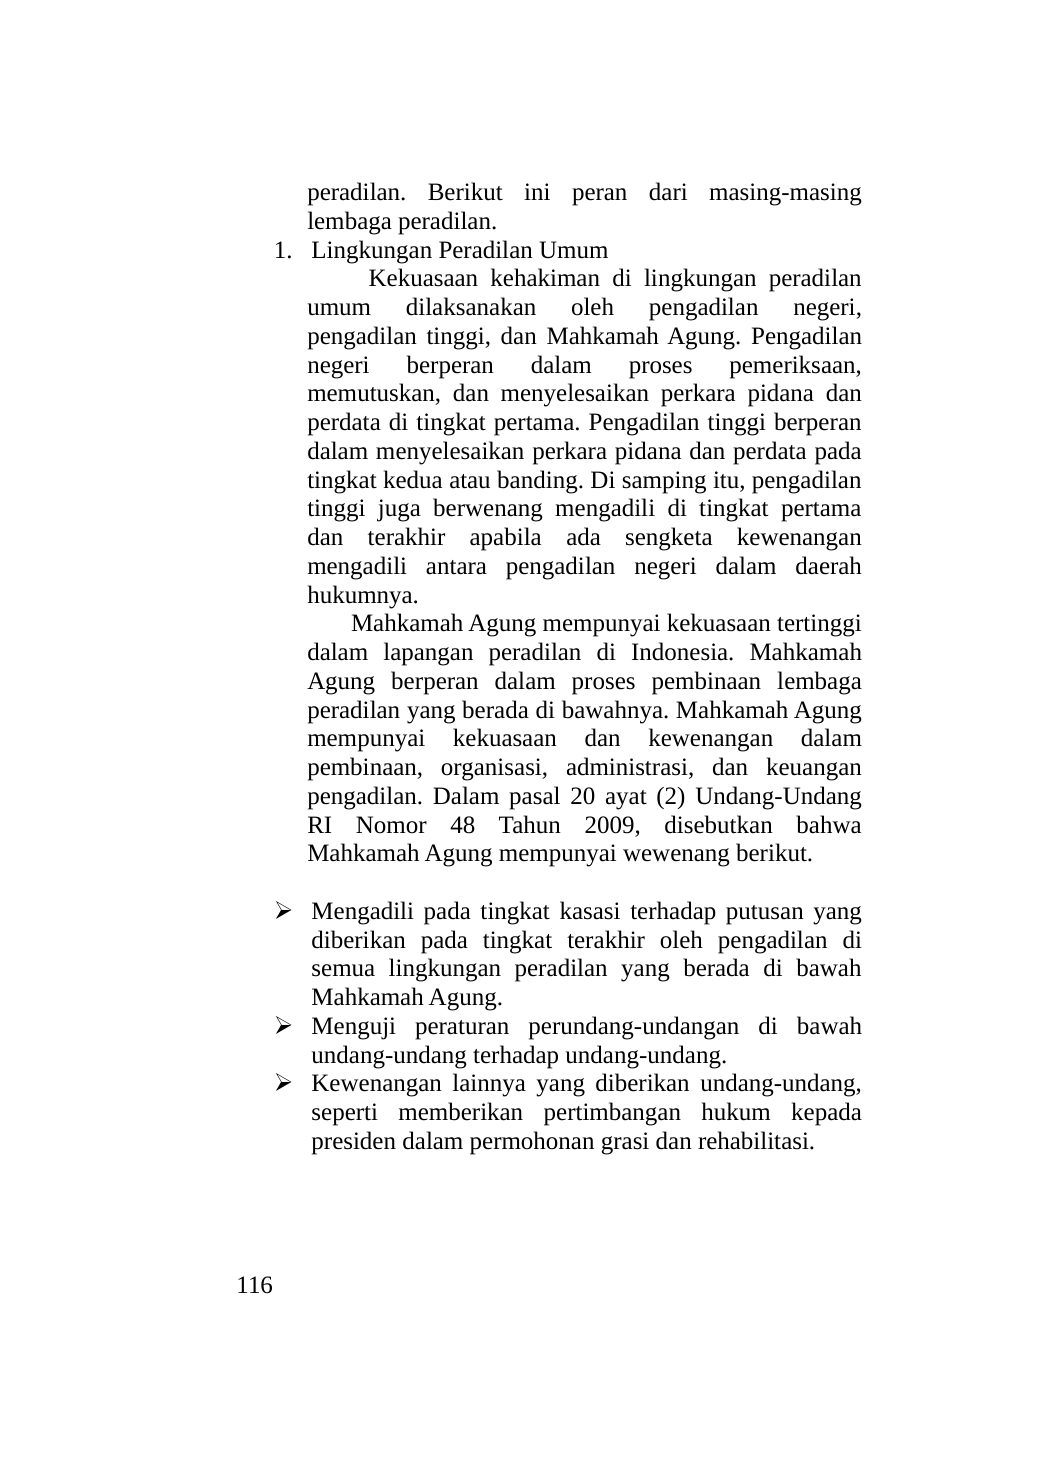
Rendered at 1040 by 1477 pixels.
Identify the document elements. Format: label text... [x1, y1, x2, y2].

text Mahkamah Agung mempunyai kekuasaan tertinggi dalam lapangan peradilan di Indonesia. Mahkamah Agung berperan dalam proses pembinaan lembaga peradilan yang berada di bawahnya. Mahkamah Agung mempunyai kekuasaan dan kewenangan dalam pembinaan, organisasi, administrasi, dan keuangan pengadilan. Dalam pasal 20 ayat (2) Undang-Undang RI Nomor 48 Tahun 2009, disebutkan bahwa Mahkamah Agung mempunyai wewenang berikut. [307, 608, 862, 867]
list Mengadili pada tingkat kasasi terhadap putusan yang diberikan pada tingkat terakhir oleh pengadilan di semua lingkungan peradilan yang berada di bawah Mahkamah Agung. [274, 896, 862, 1011]
list Lingkungan Peradilan Umum [274, 235, 862, 263]
text peradilan. Berikut ini peran dari masing-masing lembaga peradilan. [307, 177, 862, 235]
list Kewenangan lainnya yang diberikan undang-undang, seperti memberikan pertimbangan hukum kepada presiden dalam permohonan grasi dan rehabilitasi. [274, 1068, 862, 1155]
text Kekuasaan kehakiman di lingkungan peradilan umum dilaksanakan oleh pengadilan negeri, pengadilan tinggi, dan Mahkamah Agung. Pengadilan negeri berperan dalam proses pemeriksaan, memutuskan, dan menyelesaikan perkara pidana dan perdata di tingkat pertama. Pengadilan tinggi berperan dalam menyelesaikan perkara pidana dan perdata pada tingkat kedua atau banding. Di samping itu, pengadilan tinggi juga berwenang mengadili di tingkat pertama dan terakhir apabila ada sengketa kewenangan mengadili antara pengadilan negeri dalam daerah hukumnya. [307, 263, 862, 608]
list Menguji peraturan perundang-undangan di bawah undang-undang terhadap undang-undang. [274, 1011, 862, 1068]
